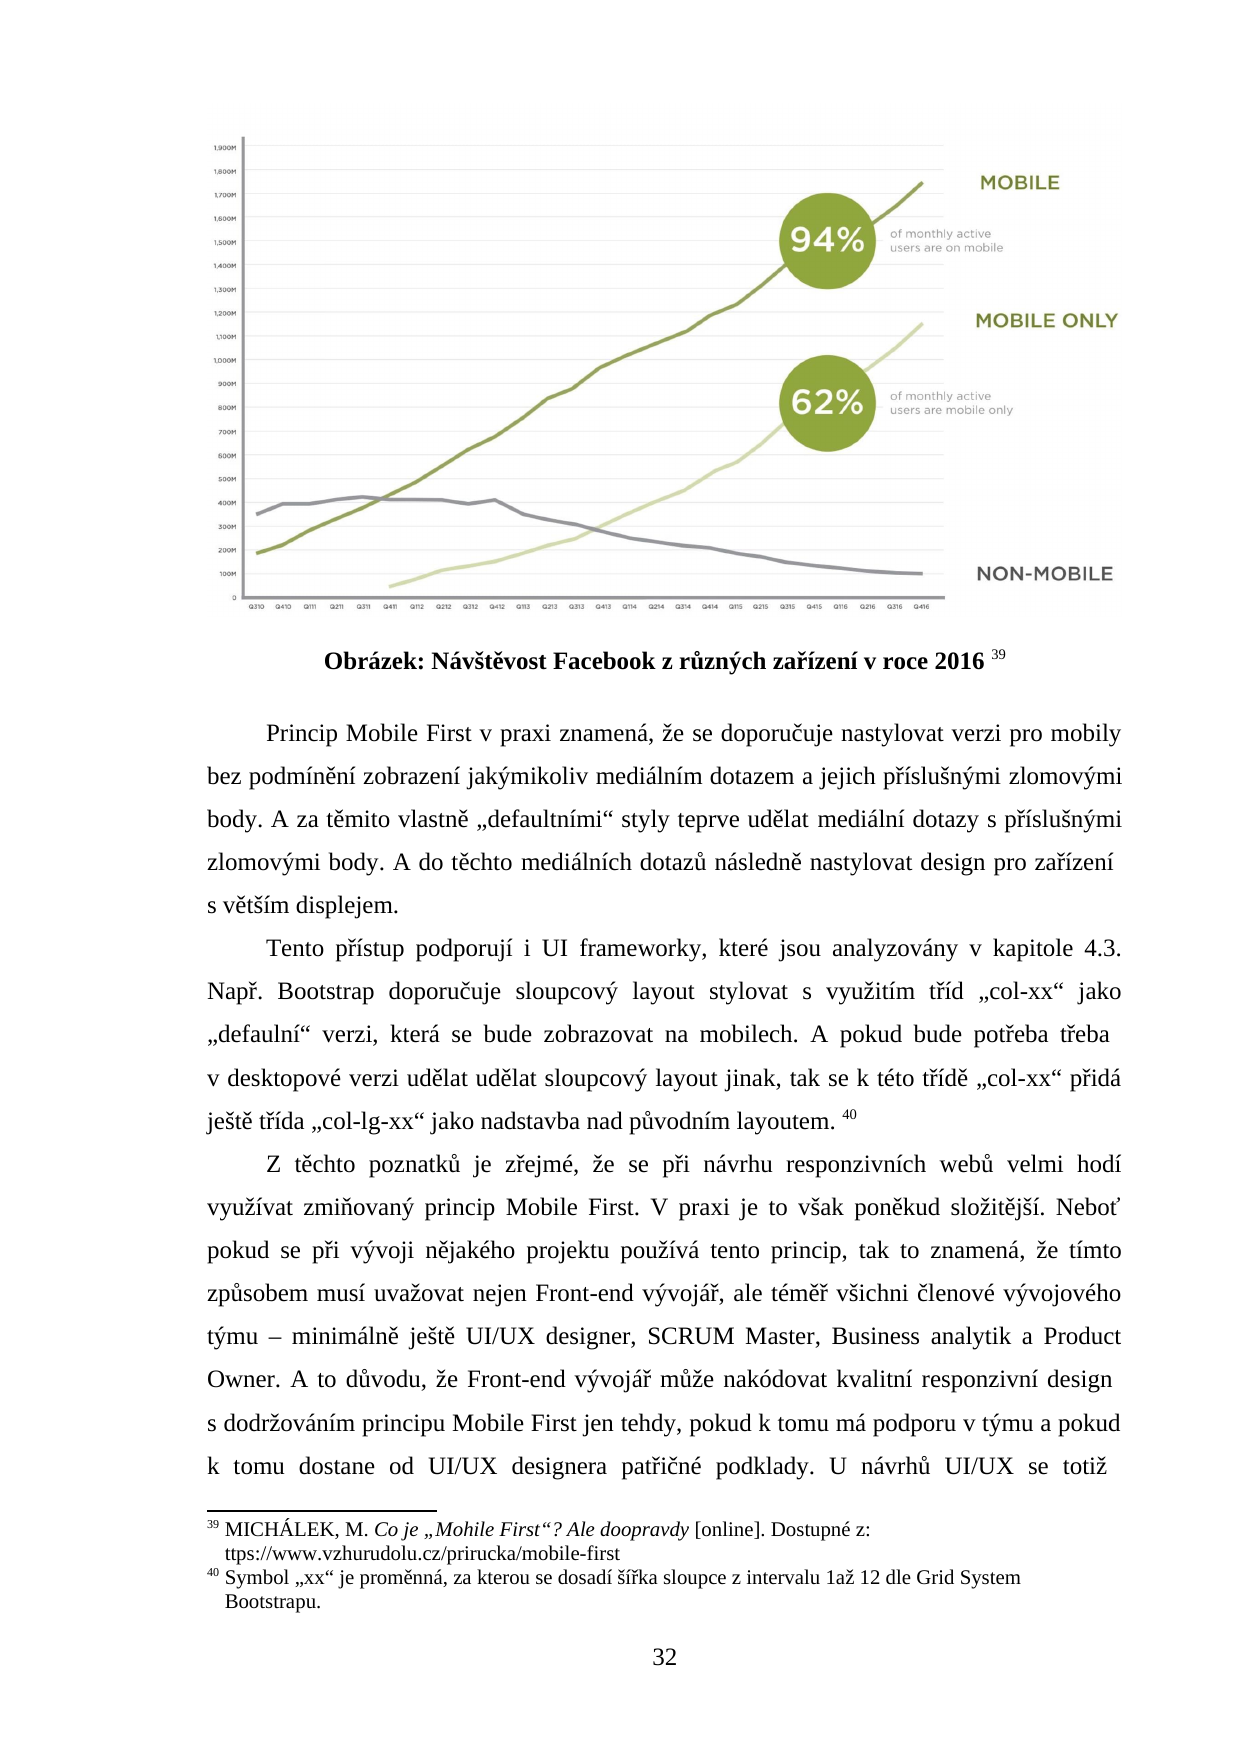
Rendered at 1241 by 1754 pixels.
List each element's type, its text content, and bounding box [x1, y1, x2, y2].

list MICHÁLEK, M. Co je „Mohile First“? Ale doopravdy [online]. Dostupné z: ttps://www.vzhurudolu.cz/prirucka/mobile-first [207, 1517, 1122, 1565]
text Obrázek: Návštěvost Facebook z různých zařízení v roce 2016 [207, 646, 1122, 674]
picture [209, 104, 1121, 617]
text Z těchto poznatků je zřejmé, že se při návrhu responzivních webů velmi hodí využívat zmiňovaný princip Mobile First. V praxi je to však poněkud složitější. Neboť pokud se při vývoji nějakého projektu používá tento princip, tak to znamená, že tímto způsobem musí uvažovat nejen Front-end vývojář, ale téměř všichni členové vývojového týmu – minimálně ještě UI/UX designer, SCRUM Master, Business analytik a Product Owner. A to důvodu, že Front-end vývojář může nakódovat kvalitní responzivní design s dodržováním principu Mobile First jen tehdy, pokud k tomu má podporu v týmu a pokud k tomu dostane od UI/UX designera patřičné podklady. U návrhů UI/UX se totiž [207, 1149, 1122, 1479]
text Tento přístup podporují i UI frameworky, které jsou analyzovány v kapitole 4.3. Např. Bootstrap doporučuje sloupcový layout stylovat s využitím tříd „col-xx“ jako „defaulní“ verzi, která se bude zobrazovat na mobilech. A pokud bude potřeba třeba v desktopové verzi udělat udělat sloupcový layout jinak, tak se k této třídě „col-xx“ přidá ještě třída „col-lg-xx“ jako nadstavba nad původním layoutem. [207, 933, 1122, 1134]
list Symbol „xx“ je proměnná, za kterou se dosadí šířka sloupce z intervalu 1až 12 dle Grid System Bootstrapu. [207, 1565, 1122, 1613]
text Princip Mobile First v praxi znamená, že se doporučuje nastylovat verzi pro mobily bez podmínění zobrazení jakýmikoliv mediálním dotazem a jejich příslušnými zlomovými body. A za těmito vlastně „defaultními“ styly teprve udělat mediální dotazy s příslušnými zlomovými body. A do těchto mediálních dotazů následně nastylovat design pro zařízení s větším displejem. [207, 718, 1122, 919]
